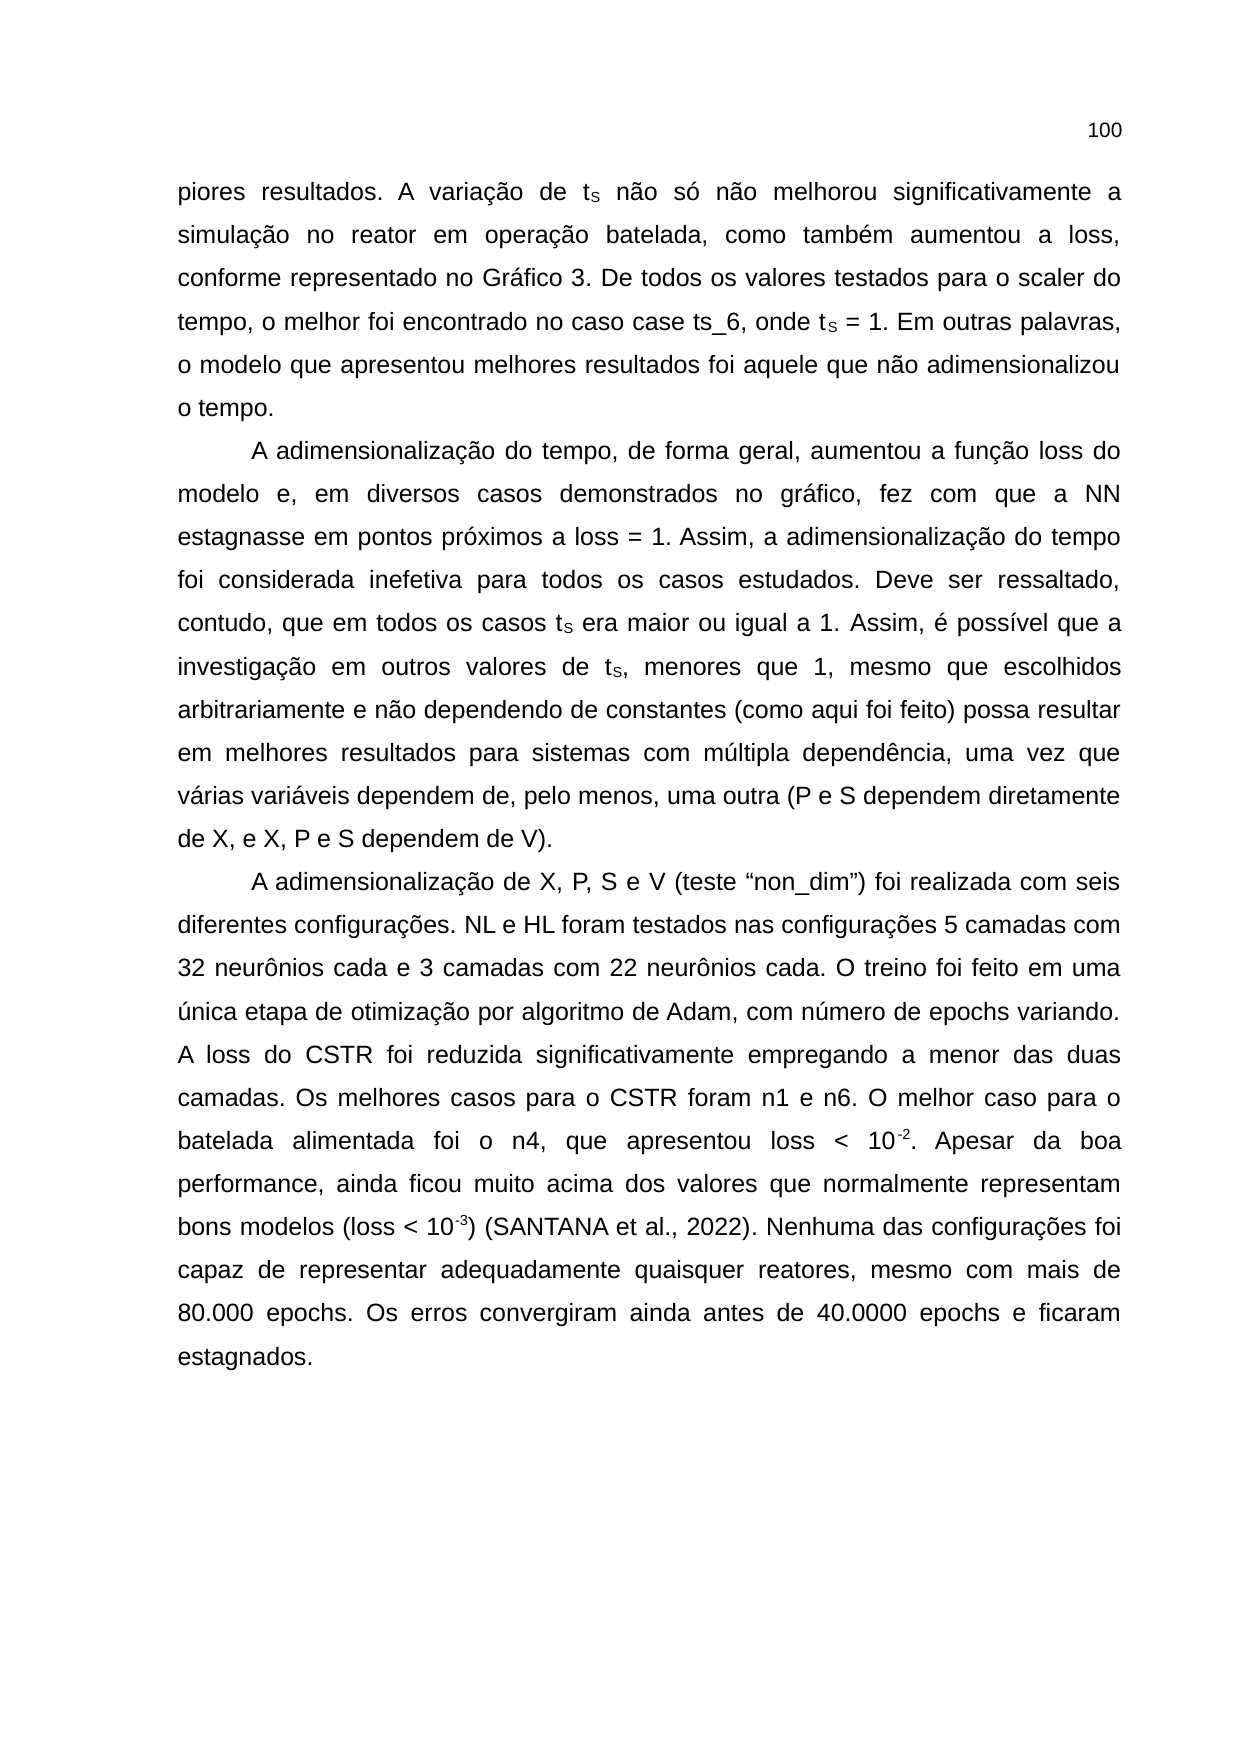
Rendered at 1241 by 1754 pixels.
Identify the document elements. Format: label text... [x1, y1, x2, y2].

text A adimensionalização do tempo, de forma geral, aumentou a função loss do modelo e, em diversos casos demonstrados no gráfico, fez com que a NN estagnasse em pontos próximos a loss = 1. Assim, a adimensionalização do tempo foi considerada inefetiva para todos os casos estudados. Deve ser ressaltado, contudo, que em todos os casos tS era maior ou igual a 1. Assim, é possível que a investigação em outros valores de tS, menores que 1, mesmo que escolhidos arbitrariamente e não dependendo de constantes (como aqui foi feito) possa resultar em melhores resultados para sistemas com múltipla dependência, uma vez que várias variáveis dependem de, pelo menos, uma outra (P e S dependem diretamente de X, e X, P e S dependem de V). [177, 436, 1122, 853]
text A adimensionalização de X, P, S e V (teste “non_dim”) foi realizada com seis diferentes configurações. NL e HL foram testados nas configurações 5 camadas com 32 neurônios cada e 3 camadas com 22 neurônios cada. O treino foi feito em uma única etapa de otimização por algoritmo de Adam, com número de epochs variando. A loss do CSTR foi reduzida significativamente empregando a menor das duas camadas. Os melhores casos para o CSTR foram n1 e n6. O melhor caso para o batelada alimentada foi o n4, que apresentou loss < 10-2. Apesar da boa performance, ainda ficou muito acima dos valores que normalmente representam bons modelos (loss < 10-3) (SANTANA et al., 2022). Nenhuma das configurações foi capaz de representar adequadamente quaisquer reatores, mesmo com mais de 80.000 epochs. Os erros convergiram ainda antes de 40.0000 epochs e ficaram estagnados. [177, 867, 1122, 1370]
text piores resultados. A variação de tS não só não melhorou significativamente a simulação no reator em operação batelada, como também aumentou a loss, conforme representado no Gráfico 3. De todos os valores testados para o scaler do tempo, o melhor foi encontrado no caso case ts_6, onde tS = 1. Em outras palavras, o modelo que apresentou melhores resultados foi aquele que não adimensionalizou o tempo. [177, 177, 1122, 421]
